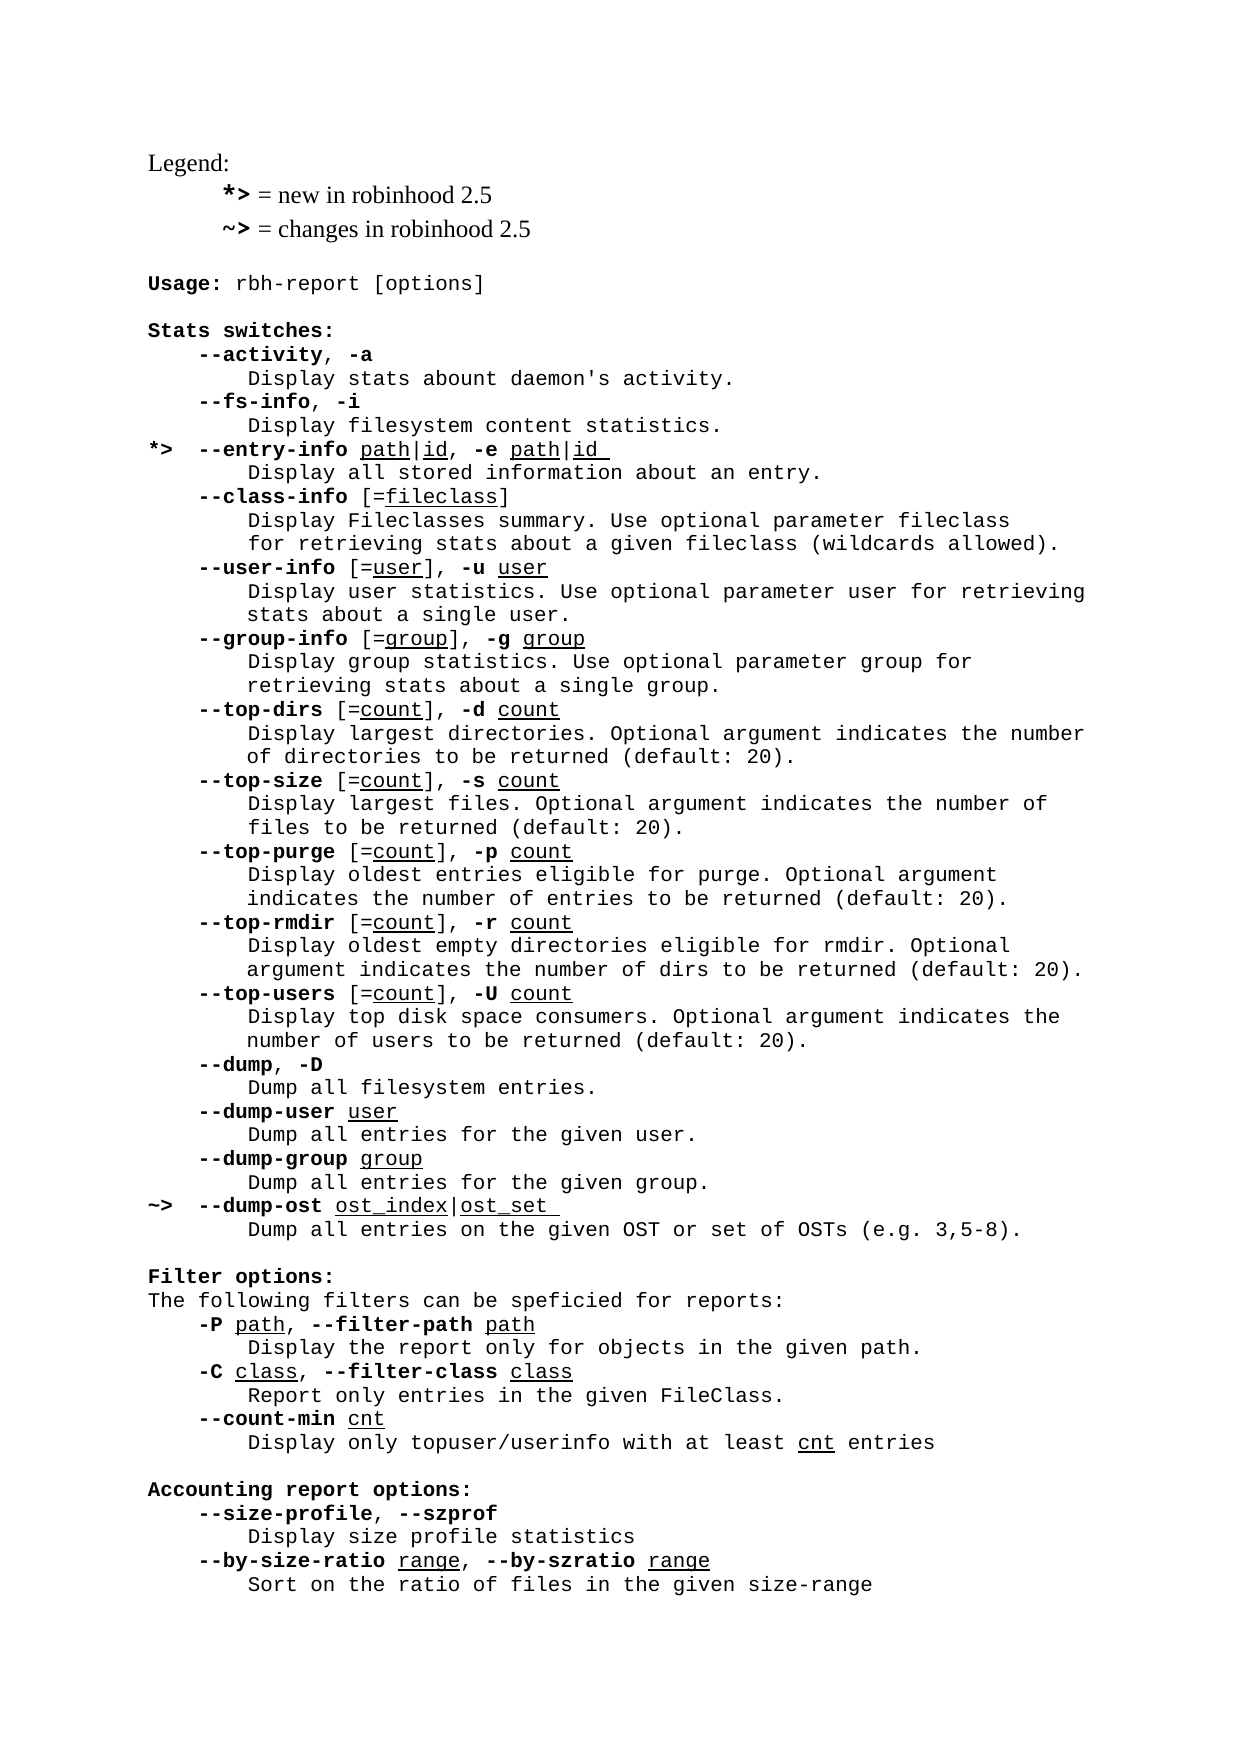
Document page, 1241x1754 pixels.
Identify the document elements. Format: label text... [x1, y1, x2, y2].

text argument indicates the number of dirs to be returned (default: 20). [148, 959, 1093, 983]
text --class-info [=fileclass] [148, 486, 1093, 510]
text for retrieving stats about a given fileclass (wildcards allowed). [148, 533, 1093, 557]
text --user-info [=user], -u user [148, 557, 1093, 581]
text retrieving stats about a single group. [148, 675, 1093, 699]
text --fs-info, -i [148, 391, 1093, 415]
text Display oldest empty directories eligible for rmdir. Optional [148, 935, 1093, 959]
text Report only entries in the given FileClass. [148, 1384, 1093, 1408]
text --top-users [=count], -U count [148, 983, 1093, 1006]
text --count-min cnt [148, 1408, 1093, 1432]
text of directories to be returned (default: 20). [221, 746, 1093, 770]
text -P path, --filter-path path [148, 1314, 1093, 1337]
text Dump all entries for the given user. [148, 1124, 1093, 1148]
text Dump all filesystem entries. [148, 1077, 1093, 1101]
text --size-profile, --szprof [148, 1503, 1093, 1526]
text --dump-group group [148, 1148, 1093, 1172]
text number of users to be returned (default: 20). [148, 1030, 1093, 1053]
text --dump, -D [148, 1053, 1093, 1077]
text --top-rmdir [=count], -r count [148, 912, 1093, 935]
text --top-dirs [=count], -d count [148, 699, 1093, 722]
text --top-size [=count], -s count [148, 770, 1093, 793]
text Display the report only for objects in the given path. [148, 1337, 1093, 1361]
text Usage: rbh-report [options] [148, 273, 1093, 297]
text indicates the number of entries to be returned (default: 20). [148, 888, 1093, 912]
text Dump all entries on the given OST or set of OSTs (e.g. 3,5-8). [148, 1219, 1093, 1243]
text Sort on the ratio of files in the given size-range [148, 1574, 1093, 1597]
text Display filesystem content statistics. [148, 415, 1093, 439]
text Display largest directories. Optional argument indicates the number [148, 722, 1093, 746]
text Display all stored information about an entry. [148, 462, 1093, 486]
text The following filters can be speficied for reports: [148, 1290, 1093, 1314]
text Display largest files. Optional argument indicates the number of [148, 793, 1093, 817]
text -C class, --filter-class class [148, 1361, 1093, 1384]
text Dump all entries for the given group. [148, 1172, 1093, 1195]
text Display user statistics. Use optional parameter user for retrieving [148, 581, 1093, 604]
text Display oldest entries eligible for purge. Optional argument [148, 864, 1093, 888]
text Display group statistics. Use optional parameter group for [148, 652, 1093, 675]
text stats about a single user. [221, 604, 1093, 628]
text Legend: [148, 148, 1093, 176]
text Stats switches: [148, 321, 1093, 344]
text Display Fileclasses summary. Use optional parameter fileclass [148, 510, 1093, 533]
text *> = new in robinhood 2.5 ~> = changes in robinhood 2.5 [148, 176, 1093, 244]
text files to be returned (default: 20). [148, 817, 1093, 841]
text --by-size-ratio range, --by-szratio range [148, 1550, 1093, 1574]
text Display top disk space consumers. Optional argument indicates the [148, 1006, 1093, 1030]
text --dump-user user [148, 1101, 1093, 1124]
text Accounting report options: [148, 1479, 1093, 1503]
text --group-info [=group], -g group [148, 628, 1093, 652]
text --top-purge [=count], -p count [148, 841, 1093, 864]
text --activity, -a [148, 344, 1093, 368]
text ~> --dump-ost ost_index|ost_set [148, 1195, 1093, 1219]
text Display only topuser/userinfo with at least cnt entries [148, 1432, 1093, 1456]
text Display size profile statistics [148, 1526, 1093, 1550]
text Display stats abount daemon's activity. [148, 368, 1093, 391]
text *> --entry-info path|id, -e path|id [148, 439, 1093, 462]
text Filter options: [148, 1266, 1093, 1290]
